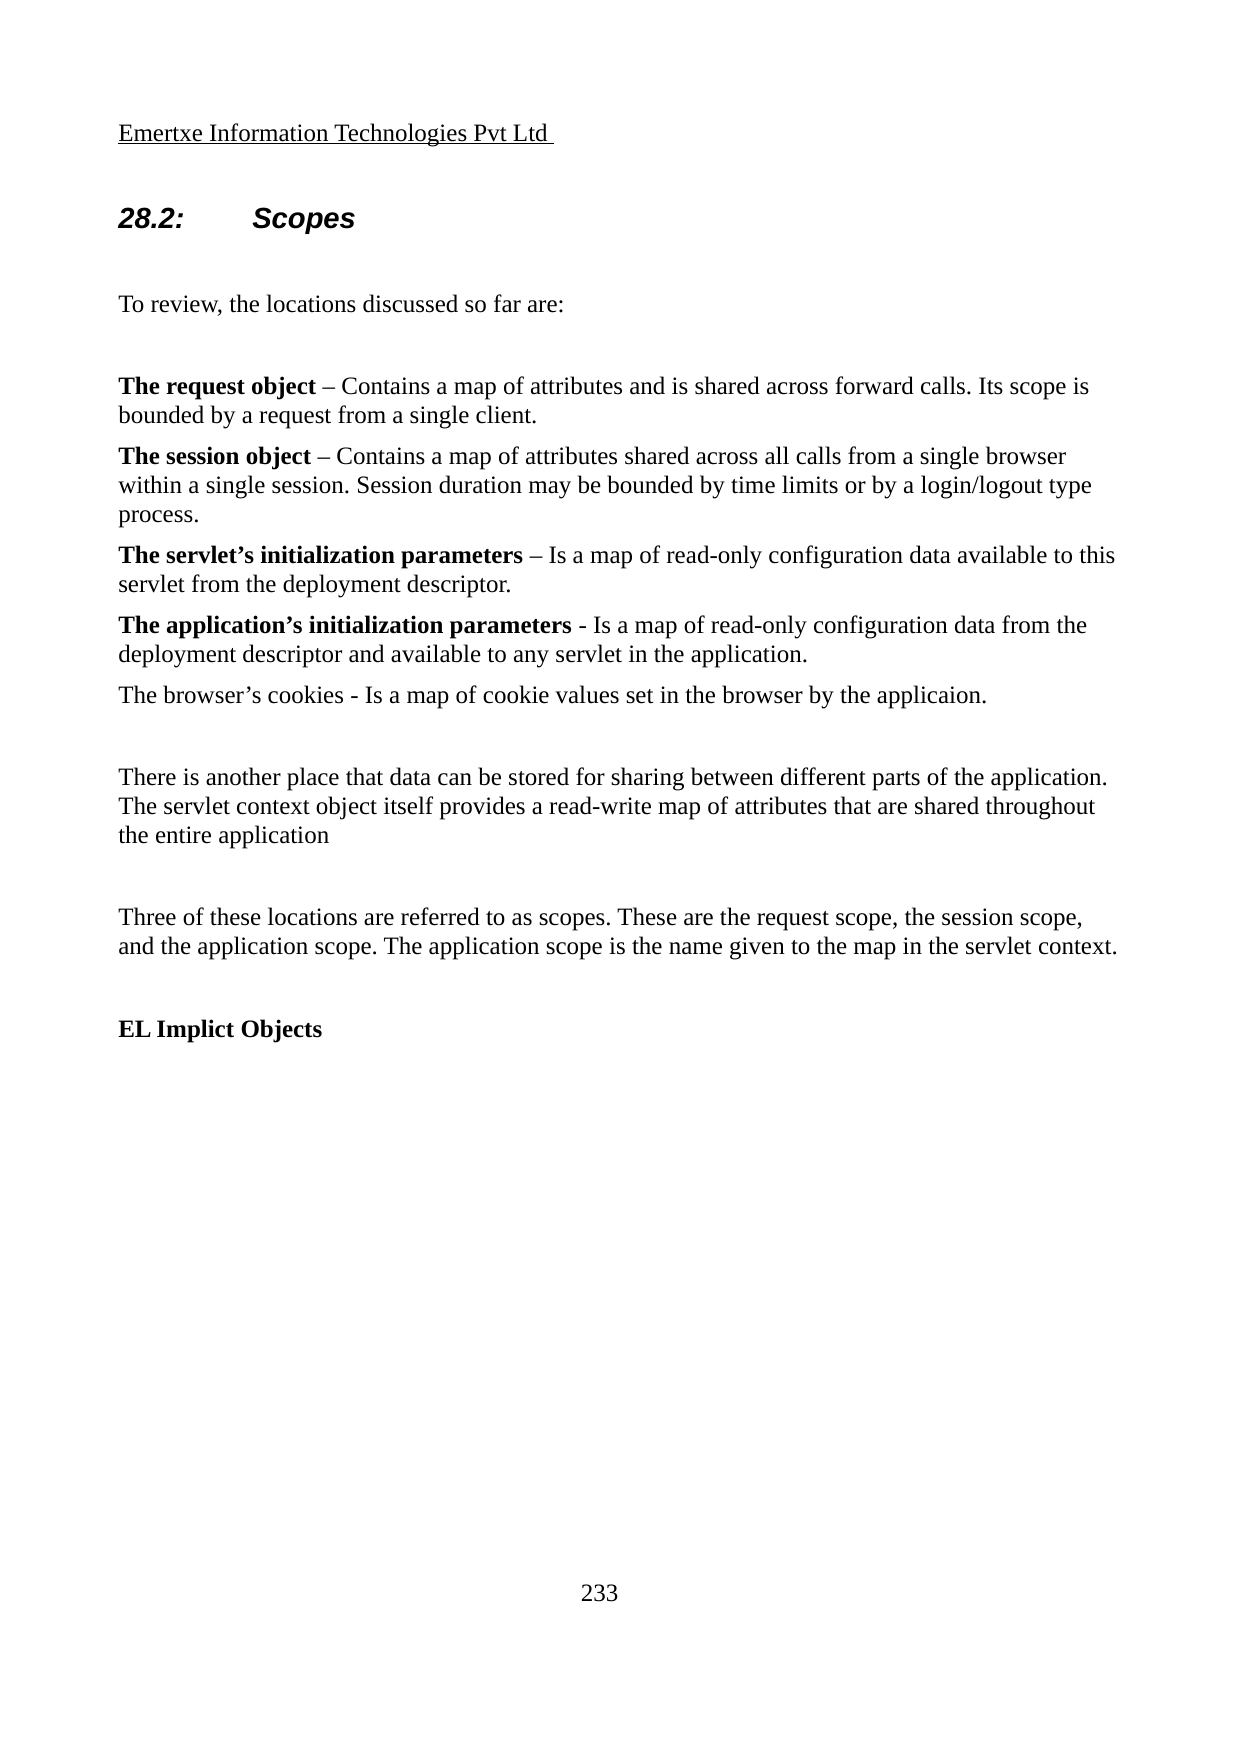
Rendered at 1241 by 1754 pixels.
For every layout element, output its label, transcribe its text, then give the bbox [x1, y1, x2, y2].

text To review, the locations discussed so far are: [118, 289, 1122, 317]
text The browser’s cookies - Is a map of cookie values set in the browser by the applicaion. [118, 680, 1122, 709]
text Three of these locations are referred to as scopes. These are the request scope, the session scope, and the application scope. The application scope is the name given to the map in the servlet context. [118, 902, 1122, 960]
text The application’s initialization parameters - Is a map of read-only configuration data from the deployment descriptor and available to any servlet in the application. [118, 610, 1122, 667]
text The session object – Contains a map of attributes shared across all calls from a single browser within a single session. Session duration may be bounded by time limits or by a login/logout type process. [118, 441, 1122, 527]
subtitle Scopes [118, 201, 1122, 235]
text EL Implict Objects [118, 1014, 1122, 1042]
text The servlet’s initialization parameters – Is a map of read-only configuration data available to this servlet from the deployment descriptor. [118, 540, 1122, 597]
text There is another place that data can be stored for sharing between different parts of the application. The servlet context object itself provides a read-write map of attributes that are shared throughout the entire application [118, 762, 1122, 849]
text The request object – Contains a map of attributes and is shared across forward calls. Its scope is bounded by a request from a single client. [118, 371, 1122, 429]
